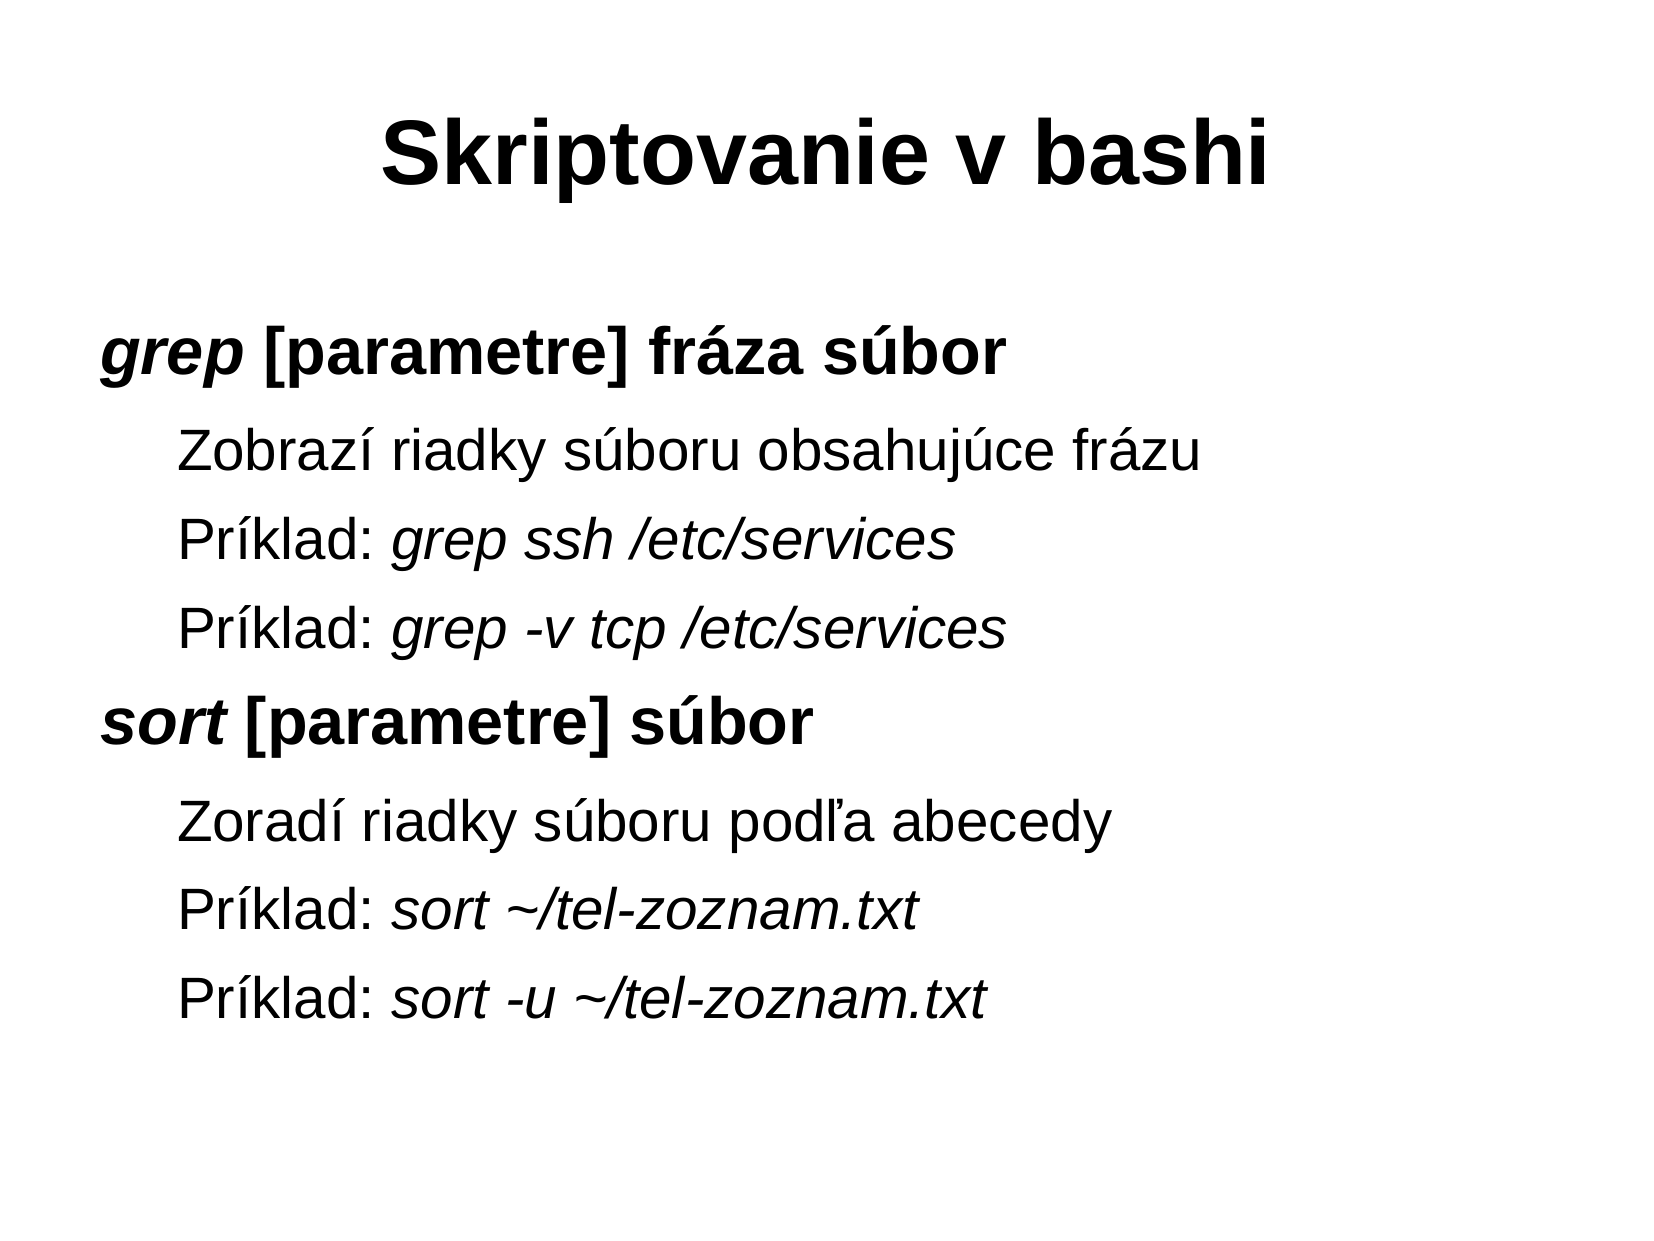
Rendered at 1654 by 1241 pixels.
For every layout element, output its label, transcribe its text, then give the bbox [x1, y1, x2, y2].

list grep [parametre] fráza súbor Zobrazí riadky súboru obsahujúce frázu Príklad: grep ssh /etc/services Príklad: grep -v tcp /etc/services sort [parametre] súbor Zoradí riadky súboru podľa abecedy Príklad: sort ~/tel-zoznam.txt Príklad: sort -u ~/tel-zoznam.txt [82, 313, 1571, 1133]
title Skriptovanie v bashi [82, 49, 1571, 257]
